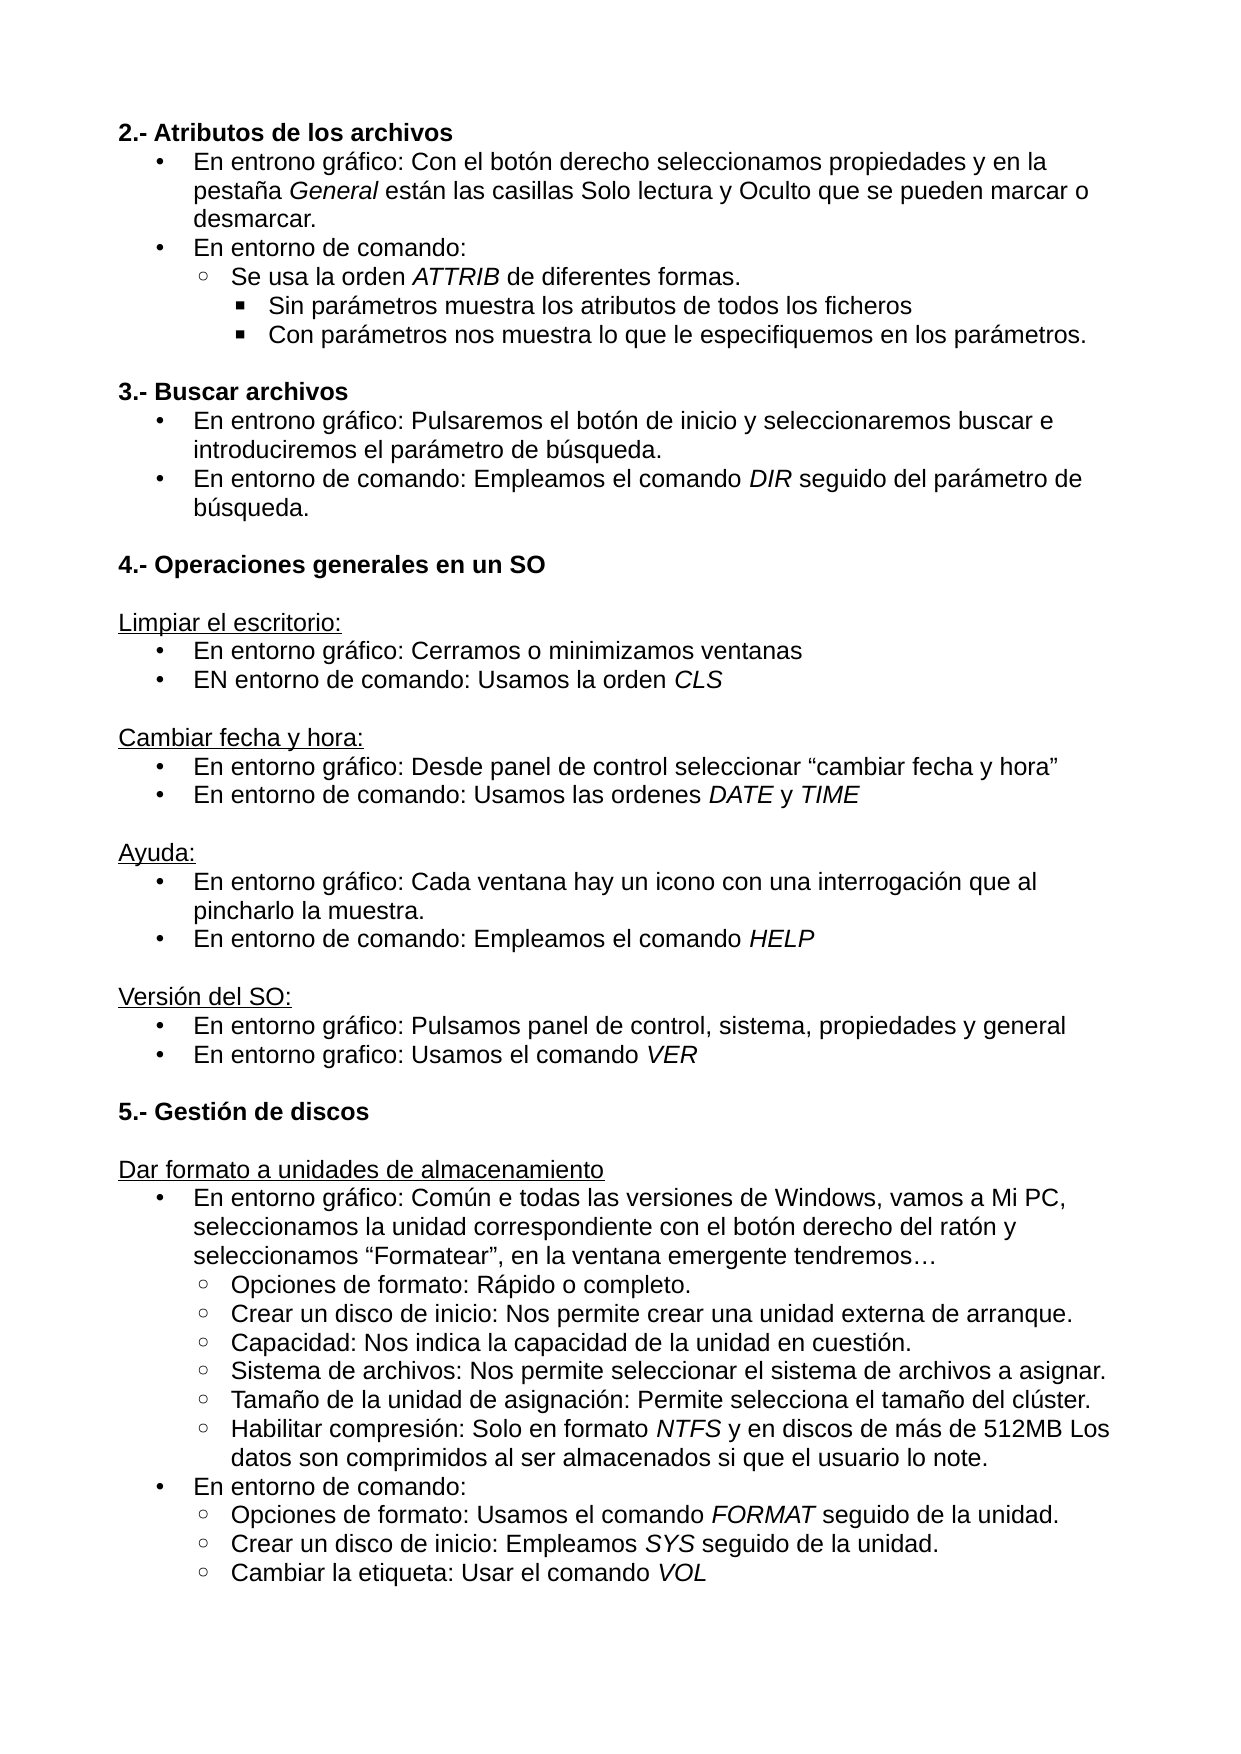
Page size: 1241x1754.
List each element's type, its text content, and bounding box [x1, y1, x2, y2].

list Tamaño de la unidad de asignación: Permite selecciona el tamaño del clúster. [193, 1385, 1122, 1414]
list Opciones de formato: Usamos el comando FORMAT seguido de la unidad. [193, 1501, 1122, 1529]
list En entorno gráfico: Desde panel de control seleccionar “cambiar fecha y hora” [156, 752, 1122, 780]
list Se usa la orden ATTRIB de diferentes formas. [193, 262, 1122, 291]
list En entorno de comando: Usamos las ordenes DATE y TIME [156, 780, 1122, 809]
list En entorno de comando: [156, 233, 1122, 262]
list En entorno gráfico: Común e todas las versiones de Windows, vamos a Mi PC, seleccionamos la unidad correspondiente con el botón derecho del ratón y seleccionamos “Formatear”, en la ventana emergente tendremos… [156, 1183, 1122, 1270]
list Sistema de archivos: Nos permite seleccionar el sistema de archivos a asignar. [193, 1356, 1122, 1385]
list Con parámetros nos muestra lo que le especifiquemos en los parámetros. [231, 320, 1122, 349]
list En entorno de comando: [156, 1472, 1122, 1501]
text Cambiar fecha y hora: [118, 723, 1122, 752]
list Sin parámetros muestra los atributos de todos los ficheros [231, 291, 1122, 320]
list Crear un disco de inicio: Nos permite crear una unidad externa de arranque. [193, 1299, 1122, 1327]
list En entorno gráfico: Pulsamos panel de control, sistema, propiedades y general [156, 1011, 1122, 1039]
list En entorno de comando: Empleamos el comando DIR seguido del parámetro de búsqueda. [156, 464, 1122, 521]
text Limpiar el escritorio: [118, 608, 1122, 636]
text Ayuda: [118, 838, 1122, 867]
list En entorno gráfico: Cerramos o minimizamos ventanas [156, 636, 1122, 665]
list En entorno grafico: Usamos el comando VER [156, 1039, 1122, 1068]
text 5.- Gestión de discos [118, 1097, 1122, 1126]
text Versión del SO: [118, 982, 1122, 1011]
text 3.- Buscar archivos [118, 377, 1122, 406]
list Capacidad: Nos indica la capacidad de la unidad en cuestión. [193, 1327, 1122, 1356]
text Dar formato a unidades de almacenamiento [118, 1155, 1122, 1183]
list Opciones de formato: Rápido o completo. [193, 1270, 1122, 1299]
list En entorno de comando: Empleamos el comando HELP [156, 924, 1122, 953]
list Habilitar compresión: Solo en formato NTFS y en discos de más de 512MB Los datos son comprimidos al ser almacenados si que el usuario lo note. [193, 1414, 1122, 1472]
list EN entorno de comando: Usamos la orden CLS [156, 665, 1122, 694]
list En entrono gráfico: Con el botón derecho seleccionamos propiedades y en la pestaña General están las casillas Solo lectura y Oculto que se pueden marcar o desmarcar. [156, 147, 1122, 233]
list En entorno gráfico: Cada ventana hay un icono con una interrogación que al pincharlo la muestra. [156, 867, 1122, 924]
list En entrono gráfico: Pulsaremos el botón de inicio y seleccionaremos buscar e introduciremos el parámetro de búsqueda. [156, 406, 1122, 464]
text 2.- Atributos de los archivos [118, 118, 1122, 147]
list Crear un disco de inicio: Empleamos SYS seguido de la unidad. [193, 1529, 1122, 1558]
text 4.- Operaciones generales en un SO [118, 550, 1122, 579]
list Cambiar la etiqueta: Usar el comando VOL [193, 1558, 1122, 1587]
